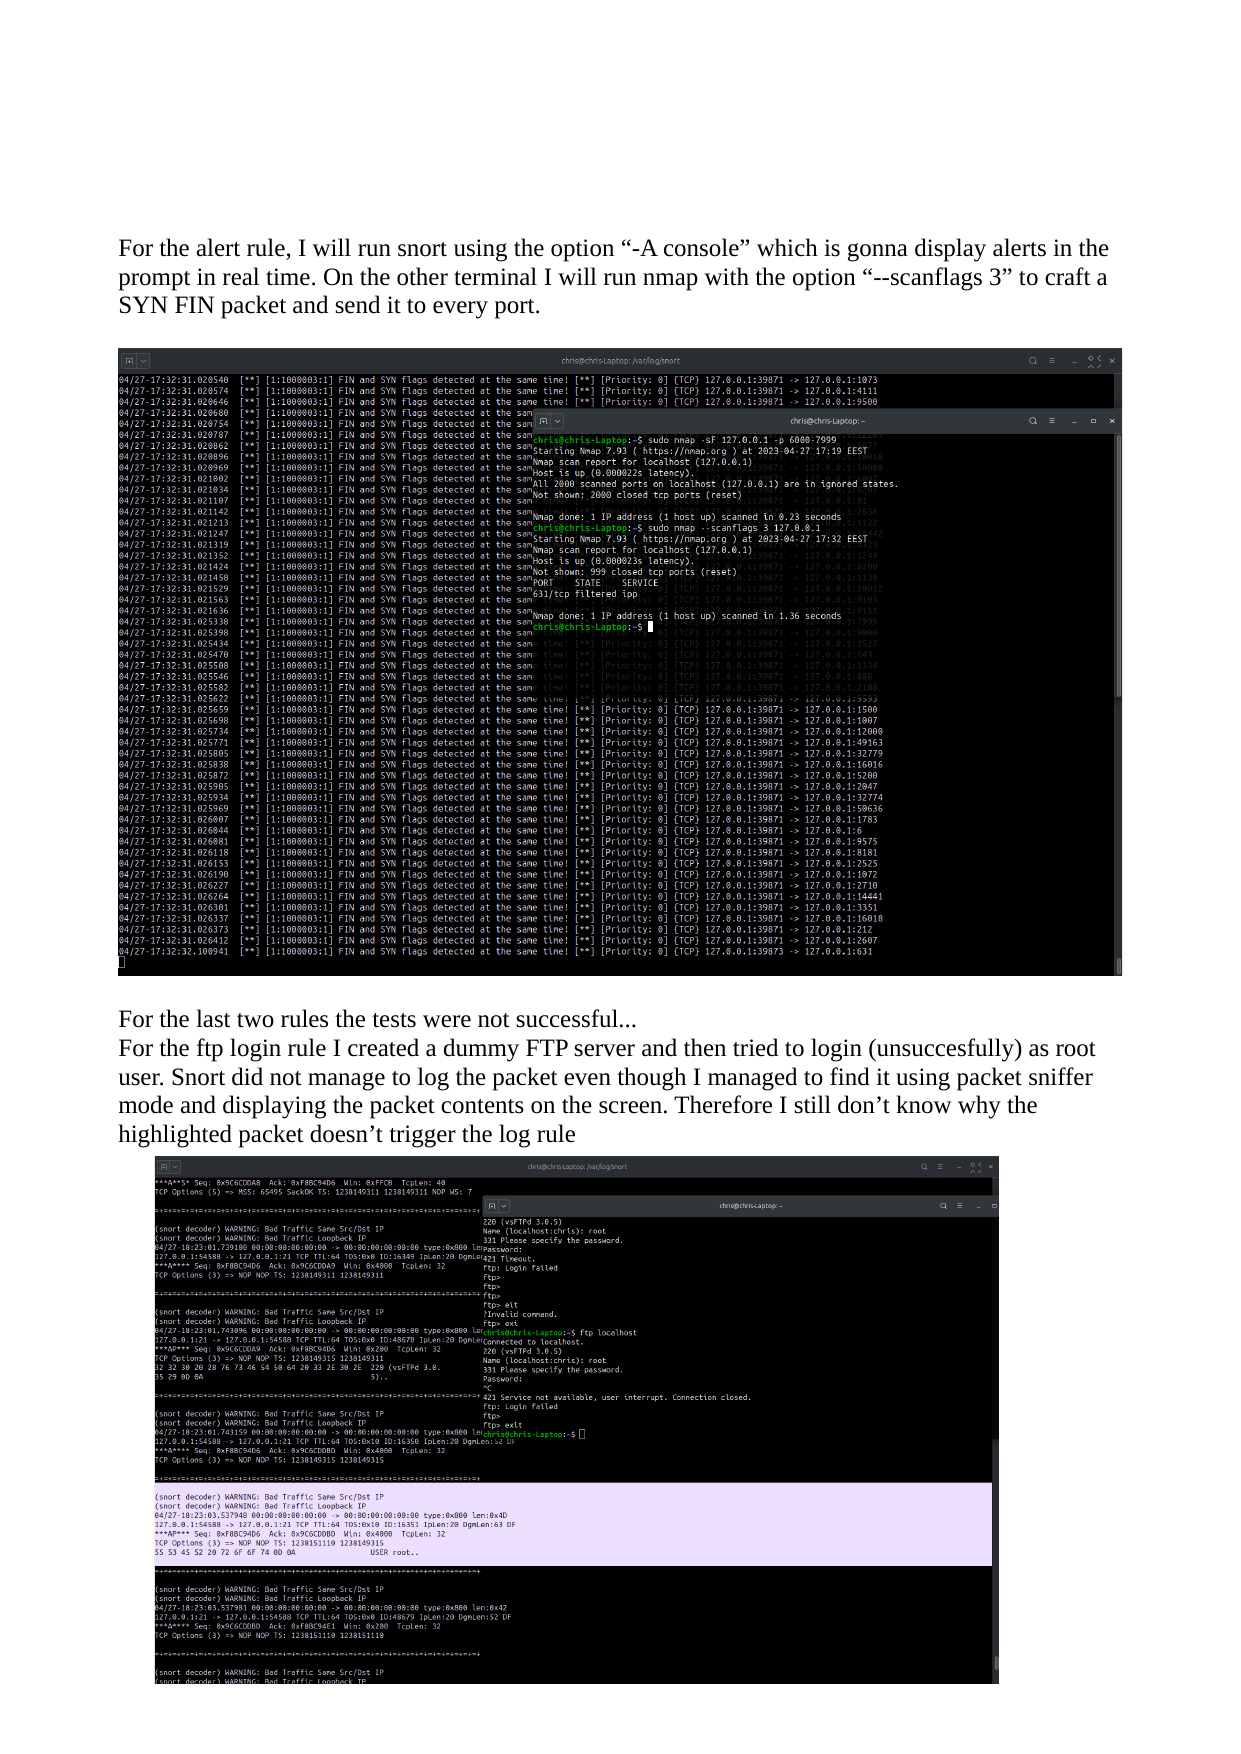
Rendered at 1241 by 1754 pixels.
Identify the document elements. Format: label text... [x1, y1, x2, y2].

text For the ftp login rule I created a dummy FTP server and then tried to login (unsuccesfully) as root user. Snort did not manage to log the packet even though I managed to find it using packet sniffer mode and displaying the packet contents on the screen. Therefore I still don’t know why the highlighted packet doesn’t trigger the log rule [118, 1033, 1122, 1148]
picture [154, 1156, 999, 1684]
text For the alert rule, I will run snort using the option “-A console” which is gonna display alerts in the prompt in real time. On the other terminal I will run nmap with the option “--scanflags 3” to craft a SYN FIN packet and send it to every port. [118, 233, 1122, 319]
picture [118, 348, 1123, 976]
text For the last two rules the tests were not successful... [118, 1004, 1122, 1033]
